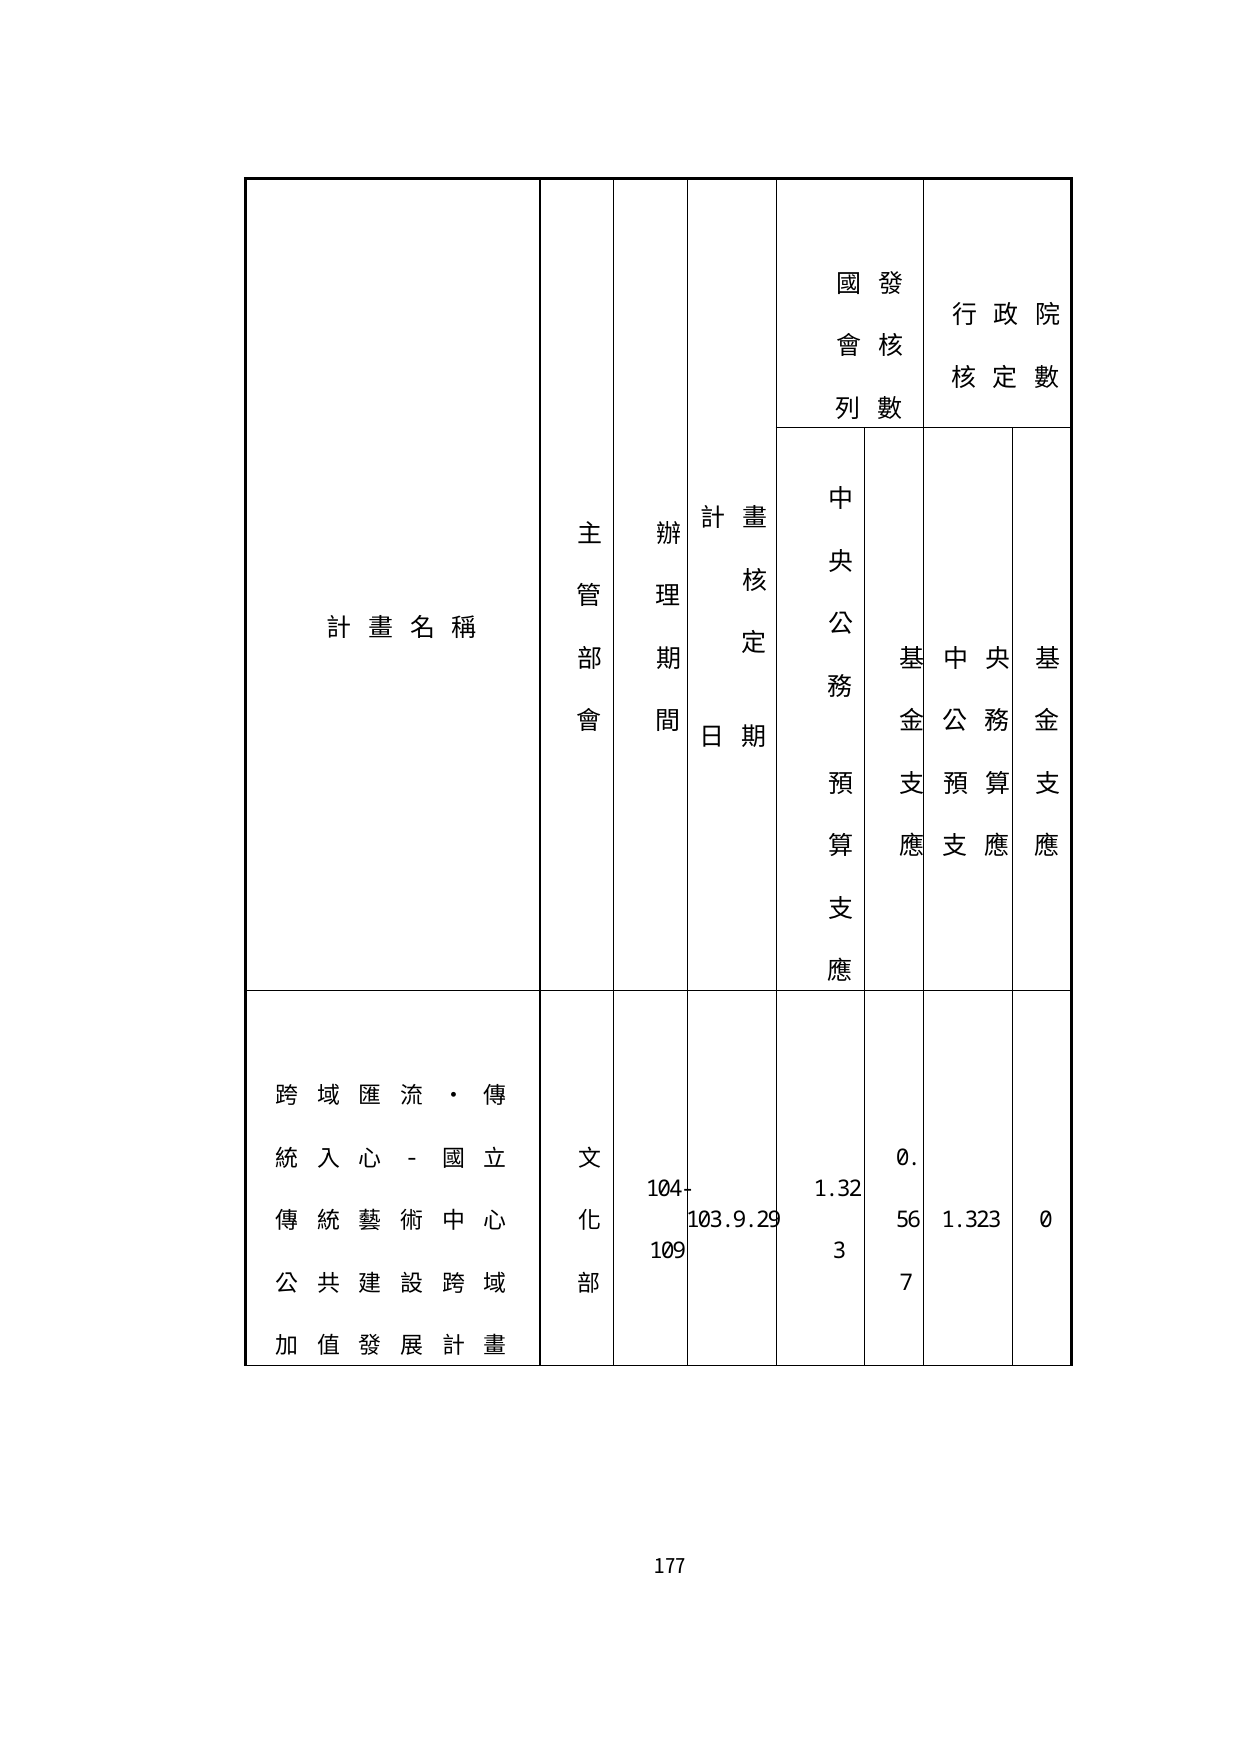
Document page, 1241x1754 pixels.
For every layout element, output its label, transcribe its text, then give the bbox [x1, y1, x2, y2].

table_cell 1.323 [924, 991, 1012, 1365]
table_cell 1.323 [777, 991, 864, 1365]
table_header 主管 部會 [541, 180, 613, 990]
table_cell 104-109 [614, 991, 687, 1365]
table_cell 0.567 [865, 991, 923, 1365]
table_header 國發會核列數 [777, 180, 923, 427]
table_header 計畫名稱 [247, 180, 539, 990]
table_cell 基金 支應 [865, 428, 923, 990]
table_cell 文化部 [541, 991, 613, 1365]
table_cell 跨域匯流‧傳統入心-國立傳統藝術中心公共建設跨域加值發展計畫 [247, 991, 539, 1365]
table_header 辦理 期間 [614, 180, 687, 990]
table_cell 中央公務 預算支應 [924, 428, 1012, 990]
table_cell 103.9.29 [688, 991, 776, 1365]
table_cell 0 [1013, 991, 1070, 1365]
table_cell 基金 支應 [1013, 428, 1070, 990]
table_header 計畫核定 日期 [688, 180, 776, 990]
table_cell 中央公務 預算支應 [777, 428, 864, 990]
table_header 行政院核定數 [924, 180, 1070, 427]
